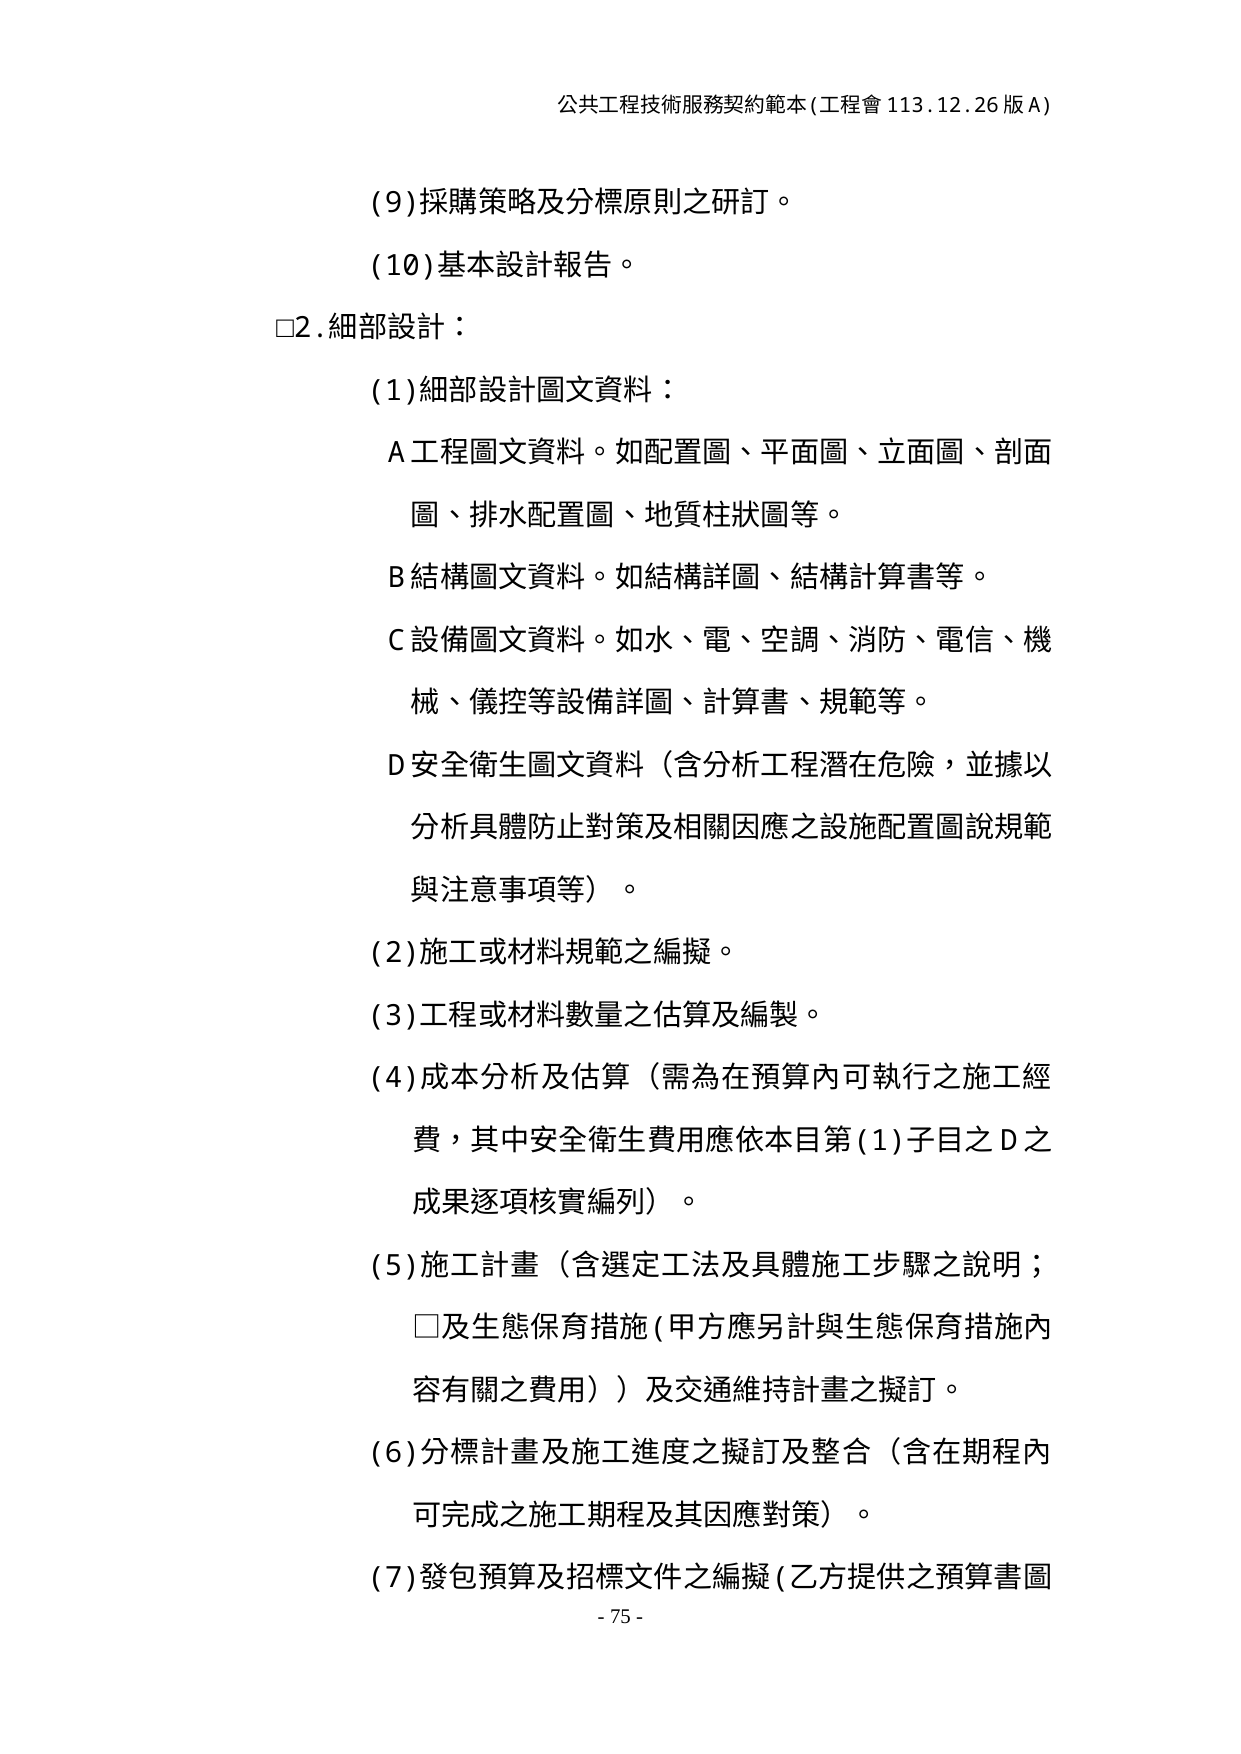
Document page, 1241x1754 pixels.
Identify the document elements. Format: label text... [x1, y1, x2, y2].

text D安全衛生圖文資料（含分析工程潛在危險，並據以分析具體防止對策及相關因應之設施配置圖說規範與注意事項等）。 [387, 721, 1053, 908]
text □2.細部設計： [276, 283, 1053, 346]
text (9)採購策略及分標原則之研訂。 [367, 158, 1053, 221]
text (3)工程或材料數量之估算及編製。 [367, 971, 1053, 1033]
text (2)施工或材料規範之編擬。 [367, 908, 1053, 971]
text A工程圖文資料。如配置圖、平面圖、立面圖、剖面圖、排水配置圖、地質柱狀圖等。 [387, 408, 1053, 533]
text (4)成本分析及估算（需為在預算內可執行之施工經費，其中安全衛生費用應依本目第(1)子目之D之成果逐項核實編列）。 [367, 1033, 1053, 1221]
text (10)基本設計報告。 [367, 221, 1053, 283]
text B結構圖文資料。如結構詳圖、結構計算書等。 [387, 533, 1053, 596]
text (1)細部設計圖文資料： [367, 346, 1053, 408]
text (7)發包預算及招標文件之編擬(乙方提供之預算書圖 [367, 1533, 1053, 1596]
text C設備圖文資料。如水、電、空調、消防、電信、機械、儀控等設備詳圖、計算書、規範等。 [387, 596, 1053, 721]
text (5)施工計畫（含選定工法及具體施工步驟之說明；□及生態保育措施(甲方應另計與生態保育措施內容有關之費用））及交通維持計畫之擬訂。 [367, 1221, 1053, 1408]
text (6)分標計畫及施工進度之擬訂及整合（含在期程內可完成之施工期程及其因應對策）。 [367, 1408, 1053, 1533]
